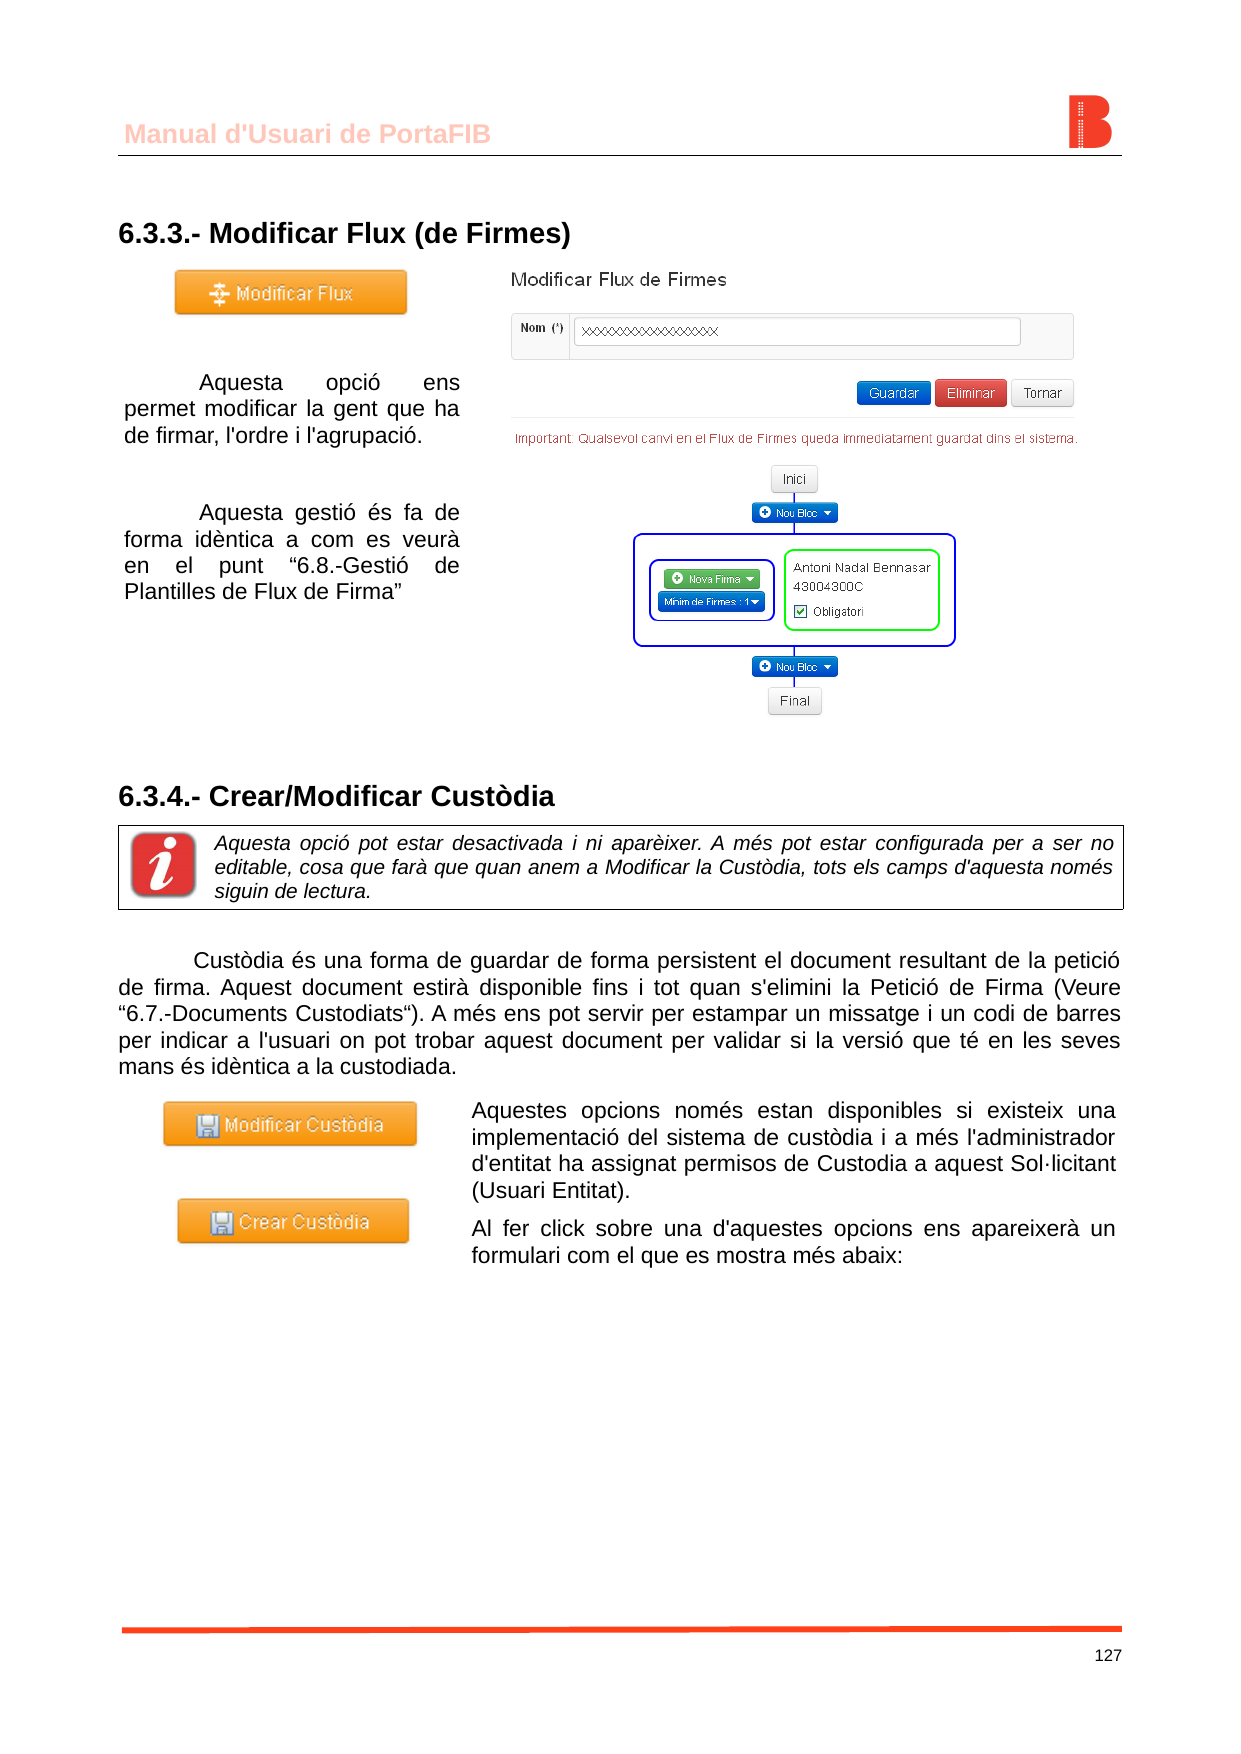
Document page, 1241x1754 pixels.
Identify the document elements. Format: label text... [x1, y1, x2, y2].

picture [170, 1194, 414, 1250]
table_header Aquestes opcions només estan disponibles si existeix una implementació del sistema de custòdia i a més l'administrador d'entitat ha assignat permisos de Custodia a aquest Sol·licitant (Usuari Entitat). Al fer click sobre una d'aquestes opcions ens apareixerà un formulari com el que es mostra més abaix: [466, 1092, 1122, 1286]
table_header [466, 262, 1122, 728]
text Custòdia és una forma de guardar de forma persistent el document resultant de la petició de firma. Aquest document estirà disponible fins i tot quan s'elimini la Petició de Firma (Veure “6.7.-Documents Custodiats“). A més ens pot servir per estampar un missatge i un codi de barres per indicar a l'usuari on pot trobar aquest document per validar si la versió que té en les seves mans és idèntica a la custodiada. [118, 947, 1122, 1079]
picture [129, 831, 198, 899]
table_header Aquesta opció ens permet modificar la gent que ha de firmar, l'ordre i l'agrupació. Aquesta gestió és fa de forma idèntica a com es veurà en el punt “6.8.-Gestió de Plantilles de Flux de Firma” [118, 262, 466, 728]
table_header Aquesta opció pot estar desactivada i ni aparèixer. A més pot estar configurada per a ser no editable, cosa que farà que quan anem a Modificar la Custòdia, tots els camps d'aquesta només siguin de lectura. [209, 826, 1123, 908]
table_header [118, 1092, 466, 1286]
subtitle Modificar Flux (de Firmes) [118, 216, 1122, 249]
picture [159, 1097, 425, 1151]
subtitle Crear/Modificar Custòdia [118, 779, 1122, 813]
picture [504, 267, 1084, 722]
picture [1063, 94, 1117, 150]
table_header [119, 826, 209, 908]
picture [172, 267, 412, 318]
